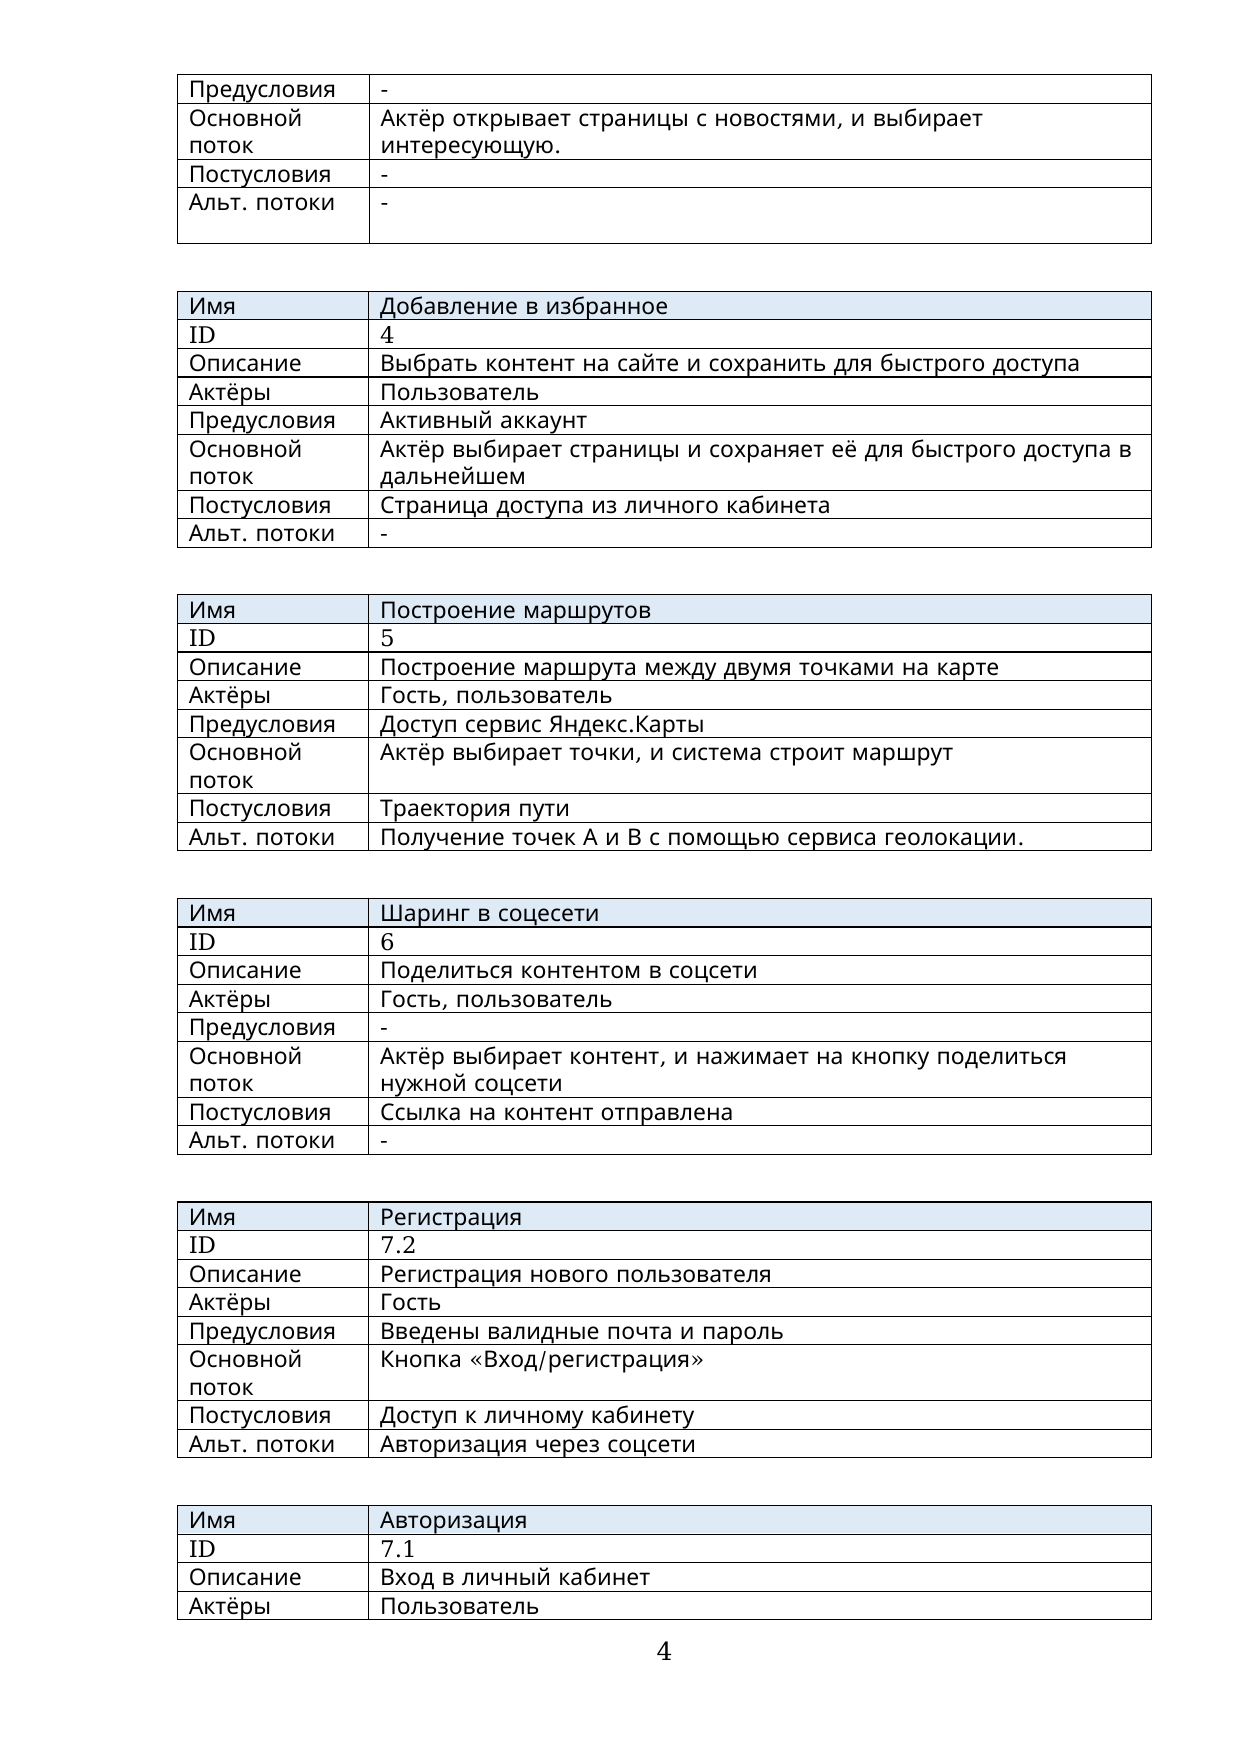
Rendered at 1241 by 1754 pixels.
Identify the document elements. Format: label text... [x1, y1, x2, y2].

table_cell Актёр выбирает страницы и сохраняет её для быстрого доступа в дальнейшем [369, 435, 1151, 489]
table_cell Доступ сервис Яндекс.Карты [369, 710, 1151, 737]
table_cell Альт. потоки [178, 823, 368, 850]
table_cell - [370, 188, 1151, 243]
table_cell Актёры [178, 1288, 368, 1316]
table_cell - [369, 519, 1151, 547]
table_cell Основной поток [178, 104, 369, 158]
table_cell Описание [178, 1563, 368, 1591]
table_cell 6 [369, 928, 1151, 955]
table_cell Предусловия [178, 710, 368, 737]
table_cell Основной поток [178, 435, 368, 489]
table_cell Выбрать контент на сайте и сохранить для быстрого доступа [369, 349, 1151, 376]
table_cell Актёры [178, 985, 368, 1012]
table_cell Основной поток [178, 1345, 368, 1400]
table_cell Актёр выбирает точки, и система строит маршрут [369, 738, 1151, 793]
table_cell Актёр открывает страницы с новостями, и выбирает интересующую. [370, 104, 1151, 158]
table_header Имя [178, 1506, 368, 1533]
table_cell Альт. потоки [178, 1430, 368, 1457]
table_cell Постусловия [178, 1098, 368, 1125]
table_cell Предусловия [178, 75, 369, 102]
table_cell Актёр выбирает контент, и нажимает на кнопку поделиться нужной соцсети [369, 1042, 1151, 1097]
table_header Имя [178, 292, 368, 319]
table_cell Пользователь [369, 378, 1151, 405]
table_header Авторизация [369, 1506, 1151, 1533]
table_cell Предусловия [178, 1317, 368, 1344]
table_cell Постусловия [178, 491, 368, 518]
table_cell Гость, пользователь [369, 681, 1151, 708]
table_cell Описание [178, 653, 368, 680]
table_cell Построение маршрута между двумя точками на карте [369, 653, 1151, 680]
table_header Добавление в избранное [369, 292, 1151, 319]
table_cell 7.2 [369, 1231, 1151, 1258]
table_cell - [369, 1013, 1151, 1041]
table_cell ID [178, 1231, 368, 1258]
table_cell Вход в личный кабинет [369, 1563, 1151, 1591]
table_cell Основной поток [178, 738, 368, 793]
table_header Регистрация [369, 1203, 1151, 1230]
table_cell Постусловия [178, 1401, 368, 1429]
table_cell Доступ к личному кабинету [369, 1401, 1151, 1429]
table_cell Авторизация через соцсети [369, 1430, 1151, 1457]
table_cell - [370, 160, 1151, 187]
table_cell 5 [369, 624, 1151, 651]
table_cell Альт. потоки [178, 1126, 368, 1154]
table_header Имя [178, 1203, 368, 1230]
table_cell ID [178, 1535, 368, 1562]
table_cell Предусловия [178, 406, 368, 433]
table_header Шаринг в соцесети [369, 899, 1151, 926]
table_cell Гость [369, 1288, 1151, 1316]
table_cell Регистрация нового пользователя [369, 1260, 1151, 1287]
table_cell Предусловия [178, 1013, 368, 1041]
table_cell ID [178, 624, 368, 651]
table_cell Активный аккаунт [369, 406, 1151, 433]
table_cell Альт. потоки [178, 519, 368, 547]
table_header Построение маршрутов [369, 595, 1151, 623]
table_cell Гость, пользователь [369, 985, 1151, 1012]
table_cell Кнопка «Вход/регистрация» [369, 1345, 1151, 1400]
table_header Имя [178, 595, 368, 623]
table_cell ID [178, 320, 368, 348]
table_cell 4 [369, 320, 1151, 348]
table_cell Ссылка на контент отправлена [369, 1098, 1151, 1125]
table_cell Постусловия [178, 794, 368, 822]
table_cell Описание [178, 1260, 368, 1287]
table_cell Актёры [178, 378, 368, 405]
table_cell Страница доступа из личного кабинета [369, 491, 1151, 518]
table_cell Поделиться контентом в соцсети [369, 956, 1151, 983]
table_cell Актёры [178, 681, 368, 708]
table_cell Описание [178, 956, 368, 983]
table_cell Постусловия [178, 160, 369, 187]
table_cell Актёры [178, 1592, 368, 1619]
table_cell Траектория пути [369, 794, 1151, 822]
table_cell Получение точек А и В с помощью сервиса геолокации. [369, 823, 1151, 850]
table_cell Введены валидные почта и пароль [369, 1317, 1151, 1344]
table_cell - [370, 75, 1151, 102]
table_cell Основной поток [178, 1042, 368, 1097]
table_cell Описание [178, 349, 368, 376]
table_cell Альт. потоки [178, 188, 369, 243]
table_header Имя [178, 899, 368, 926]
table_cell - [369, 1126, 1151, 1154]
table_cell ID [178, 928, 368, 955]
table_cell 7.1 [369, 1535, 1151, 1562]
table_cell Пользователь [369, 1592, 1151, 1619]
